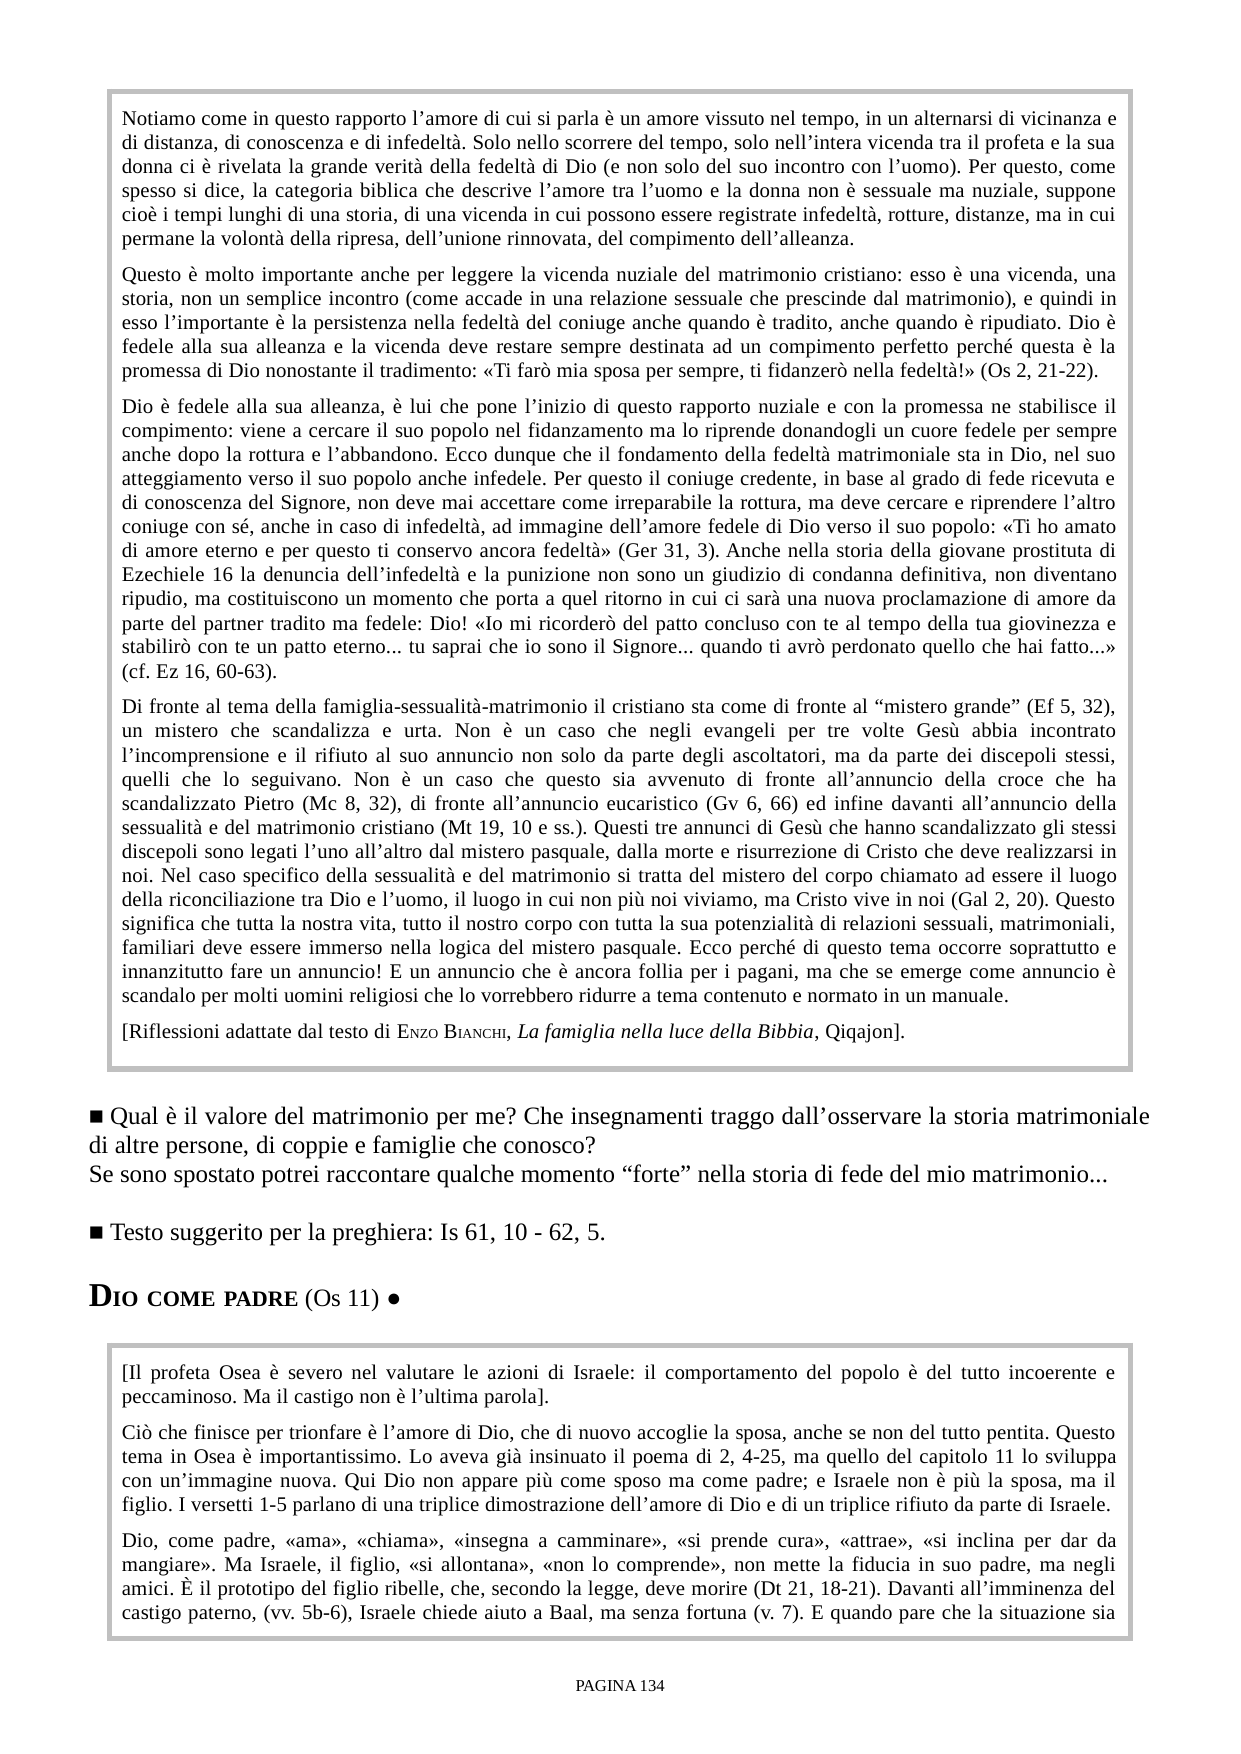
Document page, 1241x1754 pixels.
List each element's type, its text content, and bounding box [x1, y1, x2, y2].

text Dio come padre (Os 11) ● [88, 1275, 1152, 1313]
text ■ Qual è il valore del matrimonio per me? Che insegnamenti traggo dall’osservare la storia matrimoniale di altre persone, di coppie e famiglie che conosco? [88, 1101, 1152, 1159]
text ■ Testo suggerito per la preghiera: Is 61, 10 - 62, 5. [88, 1217, 1152, 1246]
table_header [Il profeta Osea è severo nel valutare le azioni di Israele: il comportamento del popolo è del tutto incoerente e peccaminoso. Ma il castigo non è l’ultima parola]. Ciò che finisce per trionfare è l’amore di Dio, che di nuovo accoglie la sposa, anche se non del tutto pentita. Questo tema in Osea è importantissimo. Lo aveva già insinuato il poema di 2, 4-25, ma quello del capitolo 11 lo sviluppa con un’immagine nuova. Qui Dio non appare più come sposo ma come padre; e Israele non è più la sposa, ma il figlio. I versetti 1-5 parlano di una triplice dimostrazione dell’amore di Dio e di un triplice rifiuto da parte di Israele. Dio, come padre, «ama», «chiama», «insegna a camminare», «si prende cura», «attrae», «si inclina per dar da mangiare». Ma Israele, il figlio, «si allontana», «non lo comprende», non mette la fiducia in suo padre, ma negli amici. È il prototipo del figlio ribelle, che, secondo la legge, deve morire (Dt 21, 18-21). Davanti all’imminenza del castigo paterno, (vv. 5b-6), Israele chiede aiuto a Baal, ma senza fortuna (v. 7). E quando pare che la situazione sia [112, 1348, 1128, 1636]
text Se sono spostato potrei raccontare qualche momento “forte” nella storia di fede del mio matrimonio... [88, 1159, 1152, 1188]
table_header Notiamo come in questo rapporto l’amore di cui si parla è un amore vissuto nel tempo, in un alternarsi di vicinanza e di distanza, di conoscenza e di infedeltà. Solo nello scorrere del tempo, solo nell’intera vicenda tra il profeta e la sua donna ci è rivelata la grande verità della fedeltà di Dio (e non solo del suo incontro con l’uomo). Per questo, come spesso si dice, la categoria biblica che descrive l’amore tra l’uomo e la donna non è sessuale ma nuziale, suppone cioè i tempi lunghi di una storia, di una vicenda in cui possono essere registrate infedeltà, rotture, distanze, ma in cui permane la volontà della ripresa, dell’unione rinnovata, del compimento dell’alleanza. Questo è molto importante anche per leggere la vicenda nuziale del matrimonio cristiano: esso è una vicenda, una storia, non un semplice incontro (come accade in una relazione sessuale che prescinde dal matrimonio), e quindi in esso l’importante è la persistenza nella fedeltà del coniuge anche quando è tradito, anche quando è ripudiato. Dio è fedele alla sua alleanza e la vicenda deve restare sempre destinata ad un compimento perfetto perché questa è la promessa di Dio nonostante il tradimento: «Ti farò mia sposa per sempre, ti fidanzerò nella fedeltà!» (Os 2, 21-22). Dio è fedele alla sua alleanza, è lui che pone l’inizio di questo rapporto nuziale e con la promessa ne stabilisce il compimento: viene a cercare il suo popolo nel fidanzamento ma lo riprende donandogli un cuore fedele per sempre anche dopo la rottura e l’abbandono. Ecco dunque che il fondamento della fedeltà matrimoniale sta in Dio, nel suo atteggiamento verso il suo popolo anche infedele. Per questo il coniuge credente, in base al grado di fede ricevuta e di conoscenza del Signore, non deve mai accettare come irreparabile la rottura, ma deve cercare e riprendere l’altro coniuge con sé, anche in caso di infedeltà, ad immagine dell’amore fedele di Dio verso il suo popolo: «Ti ho amato di amore eterno e per questo ti conservo ancora fedeltà» (Ger 31, 3). Anche nella storia della giovane prostituta di Ezechiele 16 la denuncia dell’infedeltà e la punizione non sono un giudizio di condanna definitiva, non diventano ripudio, ma costituiscono un momento che porta a quel ritorno in cui ci sarà una nuova proclamazione di amore da parte del partner tradito ma fedele: Dio! «Io mi ricorderò del patto concluso con te al tempo della tua giovinezza e stabilirò con te un patto eterno... tu saprai che io sono il Signore... quando ti avrò perdonato quello che hai fatto...» (cf. Ez 16, 60-63). Di fronte al tema della famiglia-sessualità-matrimonio il cristiano sta come di fronte al “mistero grande” (Ef 5, 32), un mistero che scandalizza e urta. Non è un caso che negli evangeli per tre volte Gesù abbia incontrato l’incomprensione e il rifiuto al suo annuncio non solo da parte degli ascoltatori, ma da parte dei discepoli stessi, quelli che lo seguivano. Non è un caso che questo sia avvenuto di fronte all’annuncio della croce che ha scandalizzato Pietro (Mc 8, 32), di fronte all’annuncio eucaristico (Gv 6, 66) ed infine davanti all’annuncio della sessualità e del matrimonio cristiano (Mt 19, 10 e ss.). Questi tre annunci di Gesù che hanno scandalizzato gli stessi discepoli sono legati l’uno all’altro dal mistero pasquale, dalla morte e risurrezione di Cristo che deve realizzarsi in noi. Nel caso specifico della sessualità e del matrimonio si tratta del mistero del corpo chiamato ad essere il luogo della riconciliazione tra Dio e l’uomo, il luogo in cui non più noi viviamo, ma Cristo vive in noi (Gal 2, 20). Questo significa che tutta la nostra vita, tutto il nostro corpo con tutta la sua potenzialità di relazioni sessuali, matrimoniali, familiari deve essere immerso nella logica del mistero pasquale. Ecco perché di questo tema occorre soprattutto e innanzitutto fare un annuncio! E un annuncio che è ancora follia per i pagani, ma che se emerge come annuncio è scandalo per molti uomini religiosi che lo vorrebbero ridurre a tema contenuto e normato in un manuale. [Riflessioni adattate dal testo di Enzo Bianchi, La famiglia nella luce della Bibbia, Qiqajon]. [112, 94, 1128, 1066]
